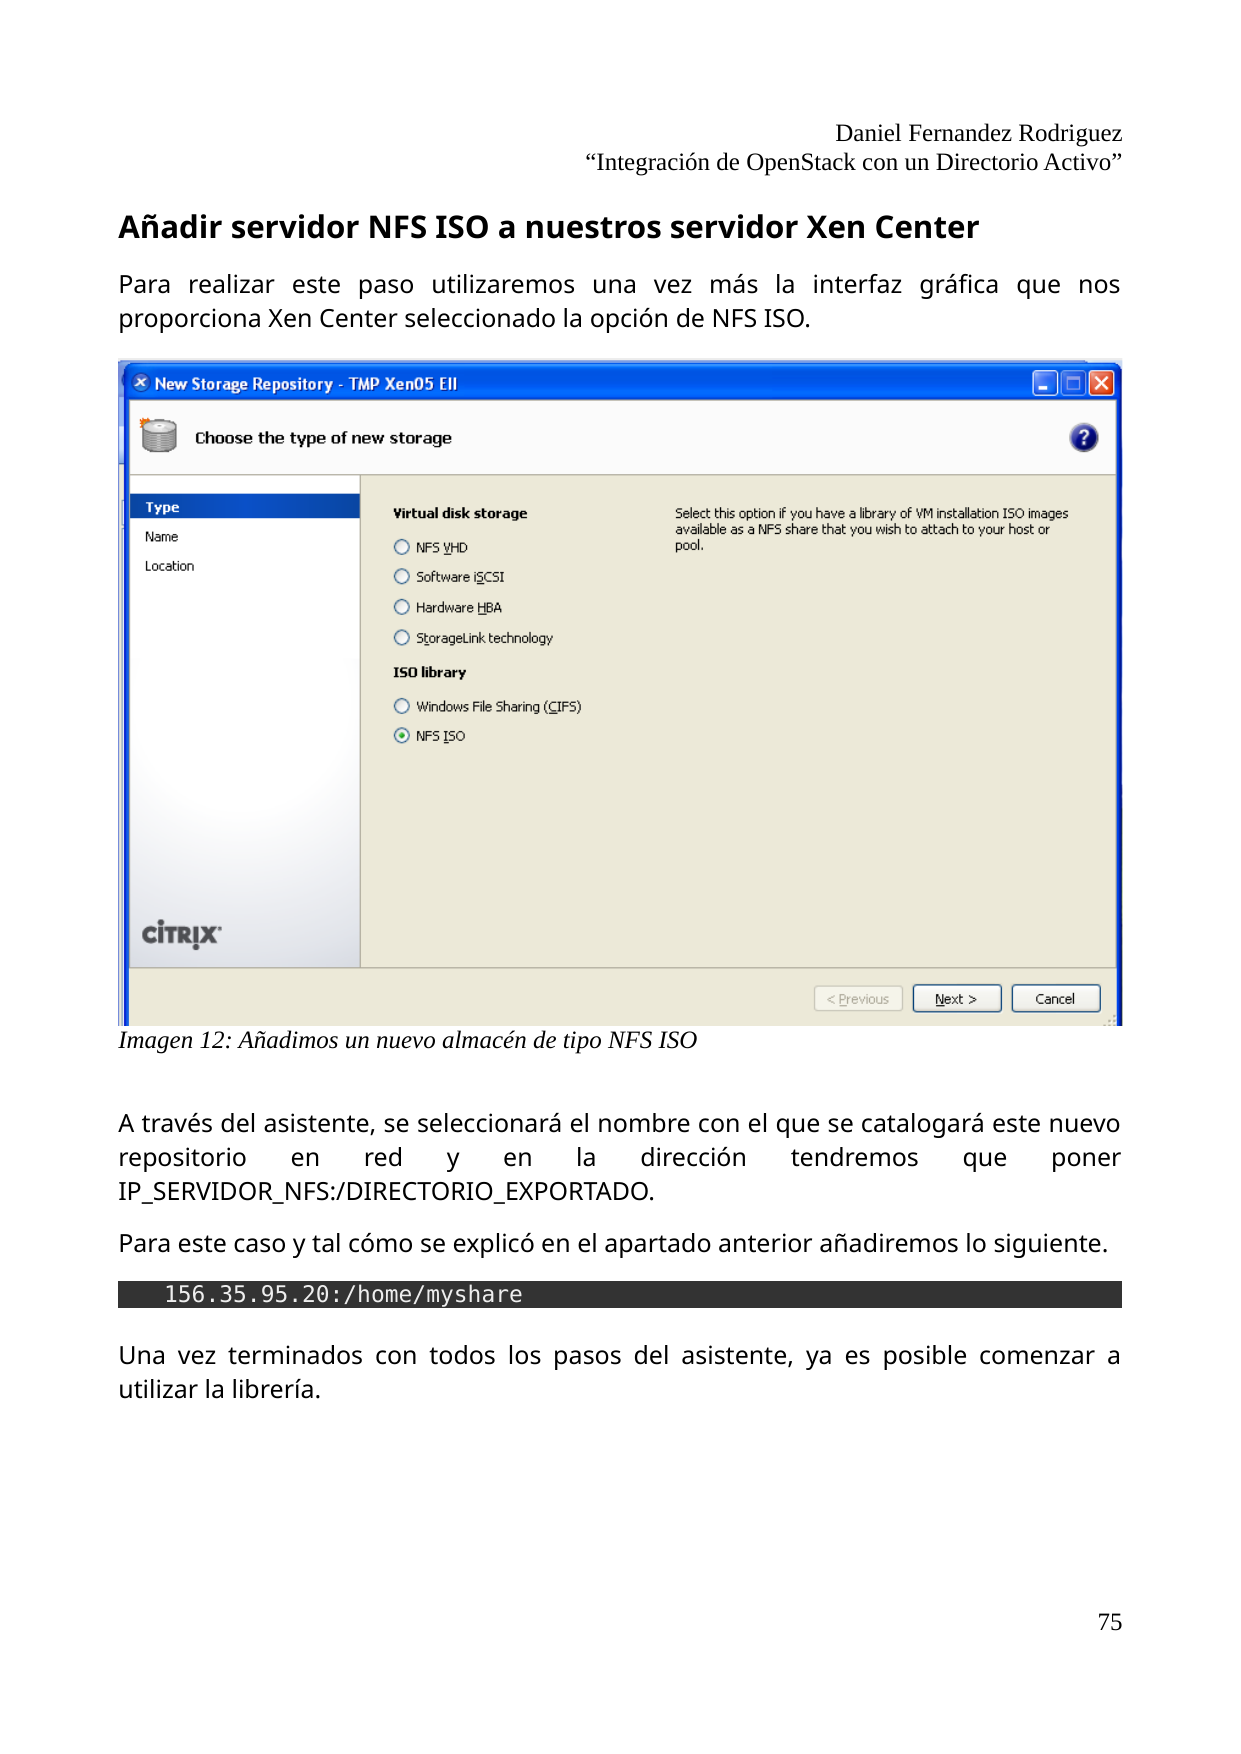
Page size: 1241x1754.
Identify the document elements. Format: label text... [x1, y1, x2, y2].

text Para este caso y tal cómo se explicó en el apartado anterior añadiremos lo siguiente. [118, 1226, 1122, 1260]
text Para realizar este paso utilizaremos una vez más la interfaz gráfica que nos proporciona Xen Center seleccionado la opción de NFS ISO. [118, 266, 1122, 334]
text 156.35.95.20:/home/myshare [118, 1281, 1122, 1308]
text Una vez terminados con todos los pasos del asistente, ya es posible comenzar a utilizar la librería. [118, 1338, 1122, 1406]
picture [118, 358, 1123, 1026]
subtitle Añadir servidor NFS ISO a nuestros servidor Xen Center [118, 205, 1122, 248]
text Imagen 12: Añadimos un nuevo almacén de tipo NFS ISO [118, 1026, 1122, 1054]
text A través del asistente, se seleccionará el nombre con el que se catalogará este nuevo repositorio en red y en la dirección tendremos que poner IP_SERVIDOR_NFS:/DIRECTORIO_EXPORTADO. [118, 1106, 1122, 1208]
